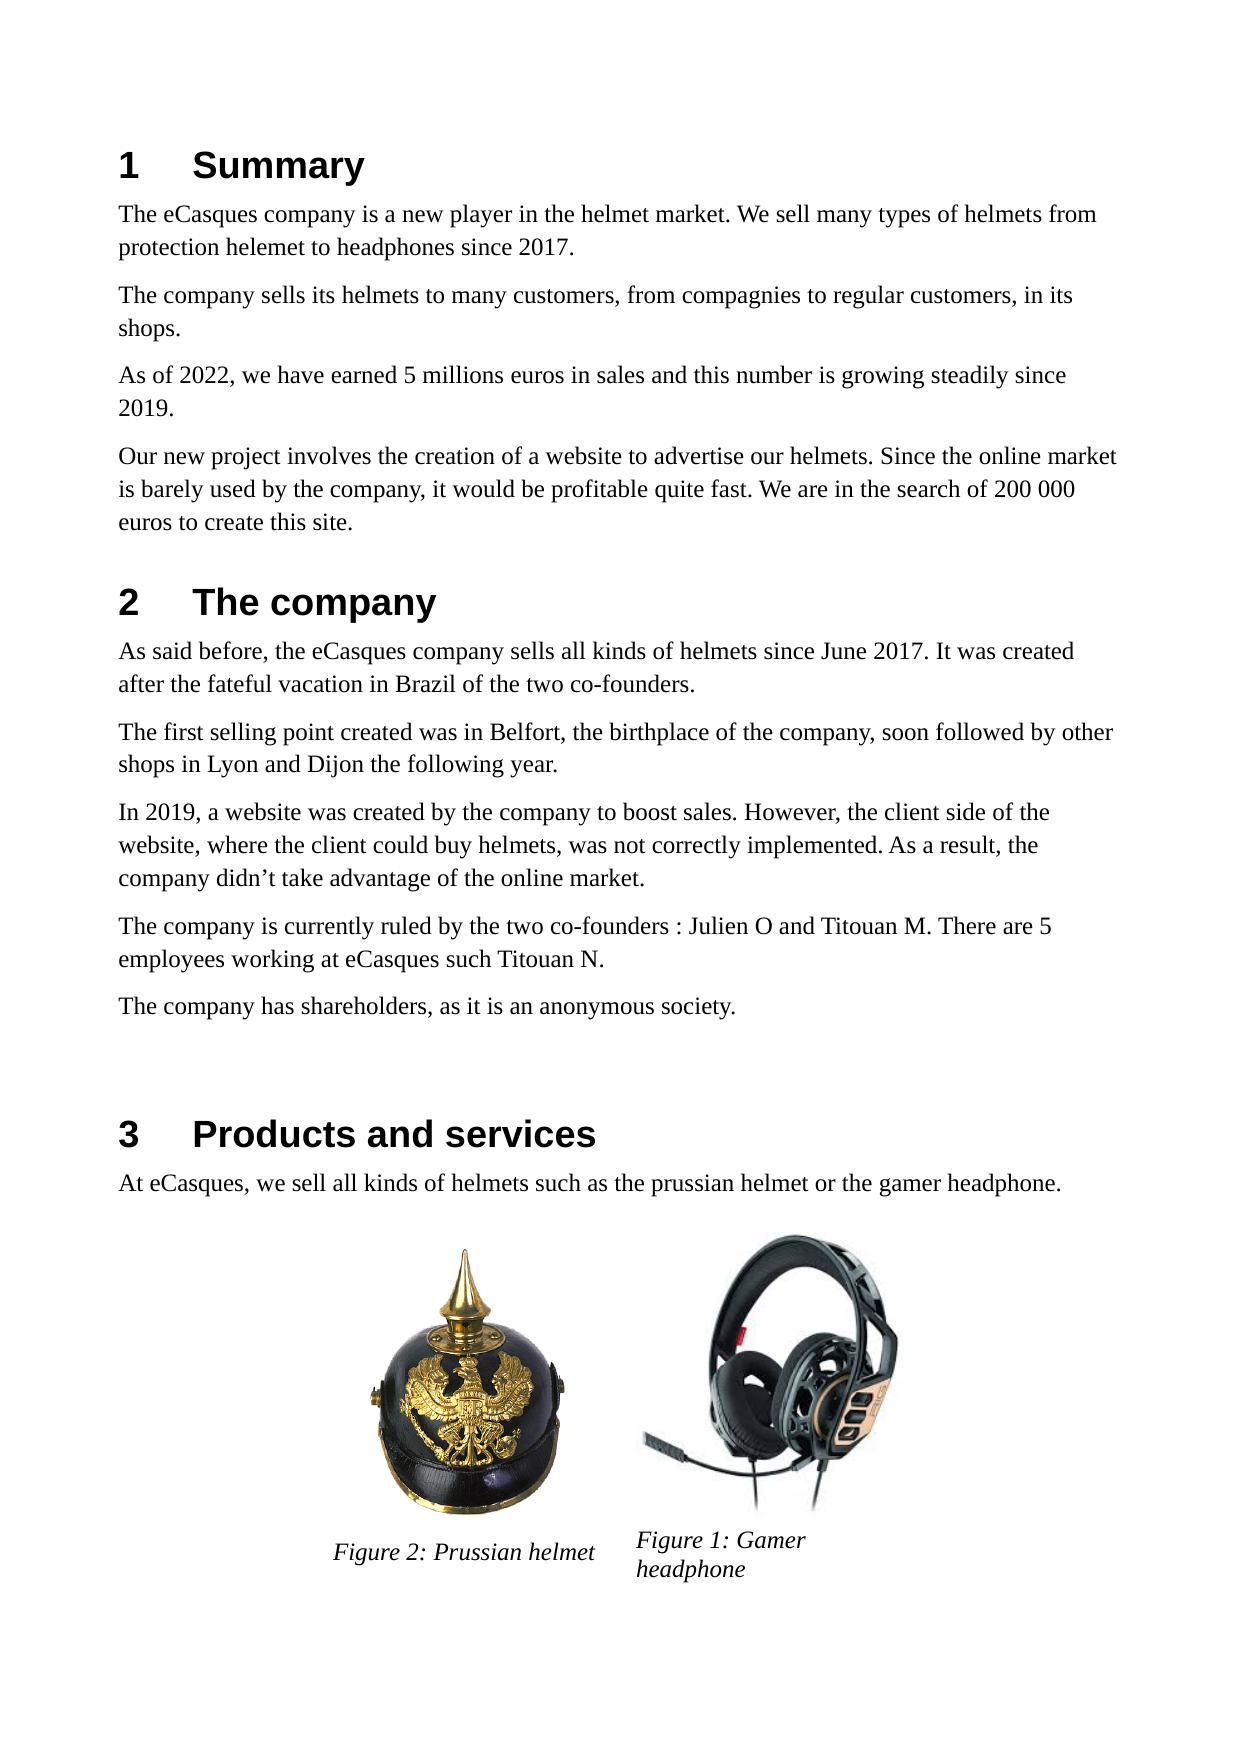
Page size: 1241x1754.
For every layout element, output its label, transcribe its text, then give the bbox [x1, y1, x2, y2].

text Figure 2: Prussian helmet [333, 1538, 611, 1566]
picture [349, 1231, 595, 1538]
text The eCasques company is a new player in the helmet market. We sell many types of helmets from protection helemet to headphones since 2017. [118, 199, 1122, 261]
picture [635, 1231, 905, 1525]
text At eCasques, we sell all kinds of helmets such as the prussian helmet or the gamer headphone. [118, 1168, 1122, 1197]
text In 2019, a website was created by the company to boost sales. However, the client side of the website, where the client could buy helmets, was not correctly implemented. As a result, the company didn’t take advantage of the online market. [118, 797, 1122, 892]
text Our new project involves the creation of a website to advertise our helmets. Since the online market is barely used by the company, it would be profitable quite fast. We are in the search of 200 000 euros to create this site. [118, 441, 1122, 536]
text The first selling point created was in Belfort, the birthplace of the company, soon followed by other shops in Lyon and Dijon the following year. [118, 717, 1122, 778]
text The company is currently ruled by the two co-founders : Julien O and Titouan M. There are 5 employees working at eCasques such Titouan N. [118, 911, 1122, 973]
text Figure 1: Gamer headphone [636, 1525, 904, 1582]
subtitle Products and services [118, 1112, 1122, 1155]
subtitle The company [118, 580, 1122, 623]
text As of 2022, we have earned 5 millions euros in sales and this number is growing steadily since 2019. [118, 361, 1122, 422]
text The company sells its helmets to many customers, from compagnies to regular customers, in its shops. [118, 280, 1122, 342]
subtitle Summary [118, 143, 1122, 187]
text As said before, the eCasques company sells all kinds of helmets since June 2017. It was created after the fateful vacation in Brazil of the two co-founders. [118, 636, 1122, 698]
text The company has shareholders, as it is an anonymous society. [118, 991, 1122, 1020]
